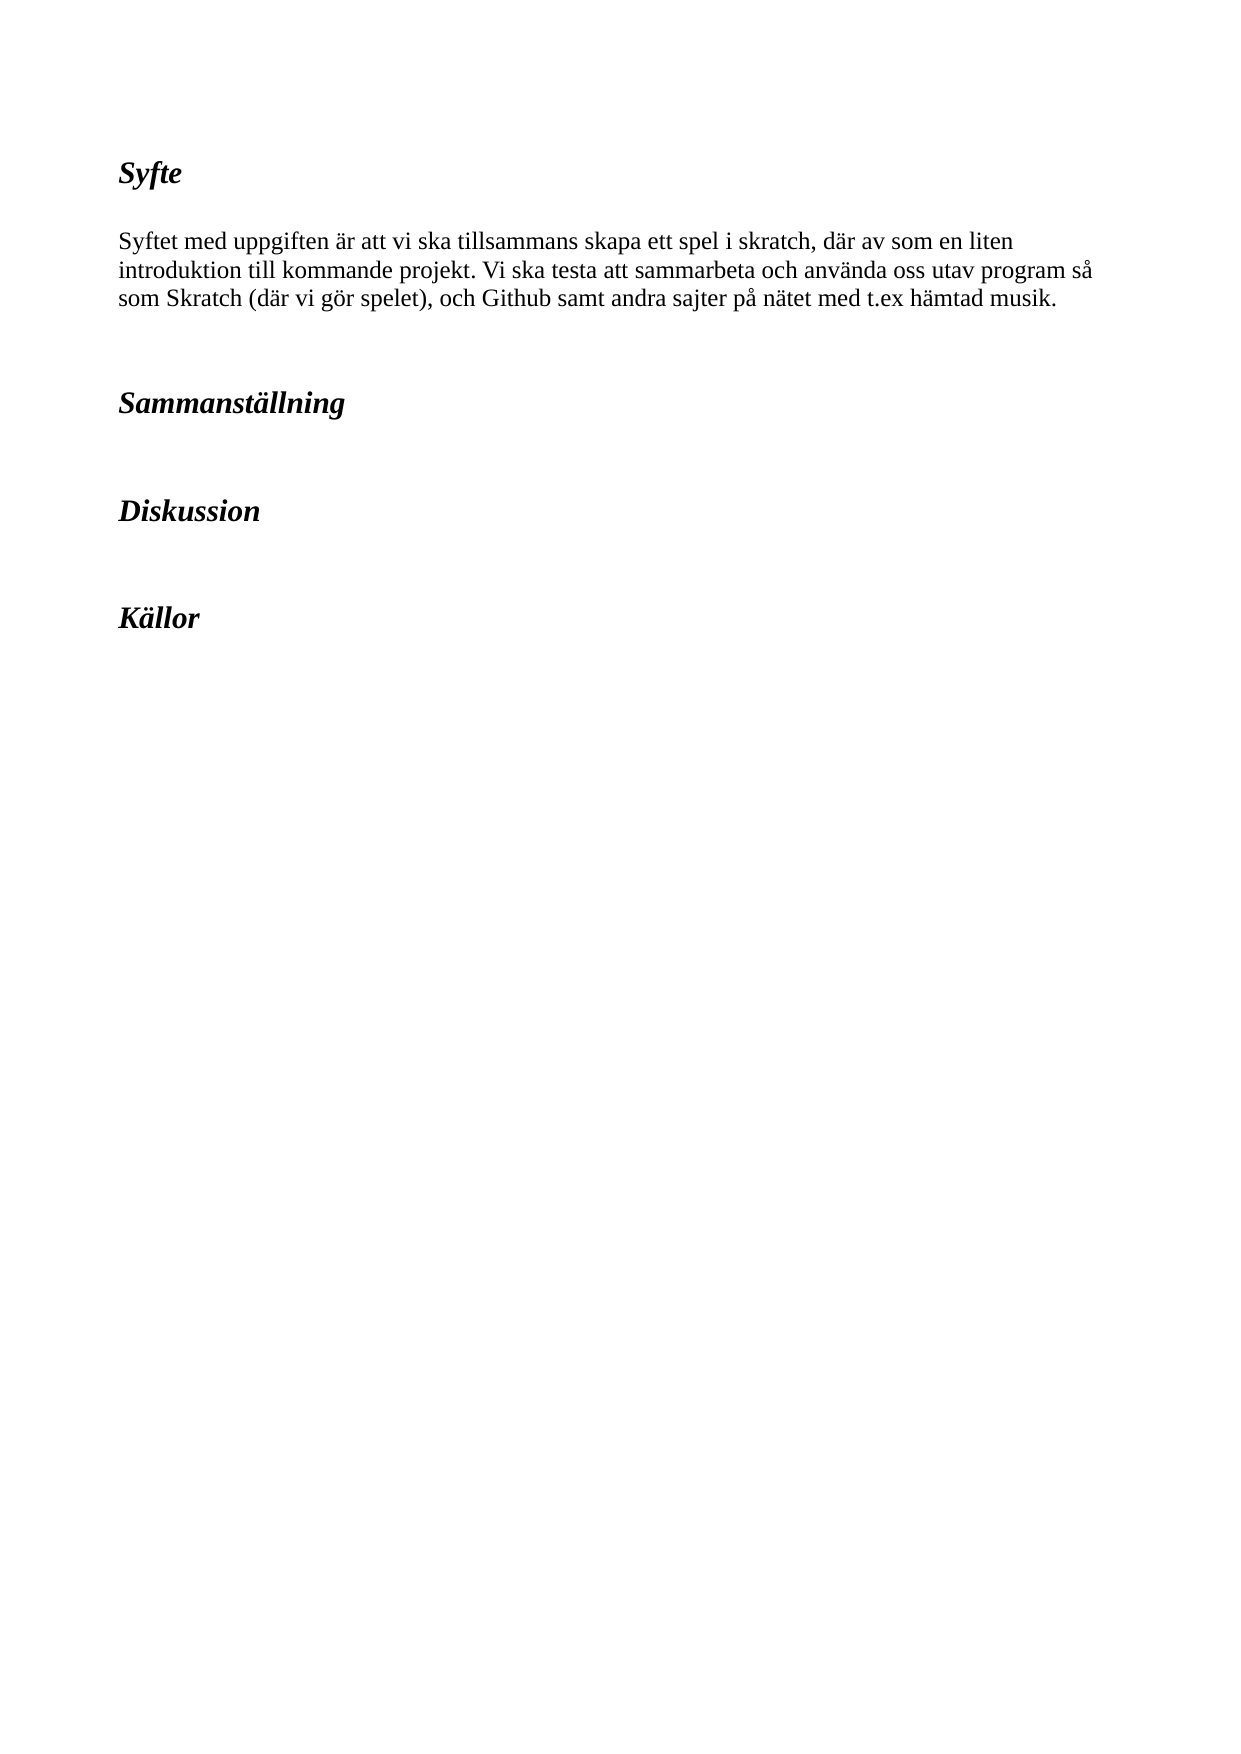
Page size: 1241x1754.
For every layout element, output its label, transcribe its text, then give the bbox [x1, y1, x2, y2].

text Sammanställning [118, 384, 1122, 420]
text Källor [118, 600, 1122, 636]
text Syfte [118, 154, 1122, 190]
text Syftet med uppgiften är att vi ska tillsammans skapa ett spel i skratch, där av som en liten introduktion till kommande projekt. Vi ska testa att sammarbeta och använda oss utav program så som Skratch (där vi gör spelet), och Github samt andra sajter på nätet med t.ex hämtad musik. [118, 226, 1122, 312]
text Diskussion [118, 492, 1122, 528]
